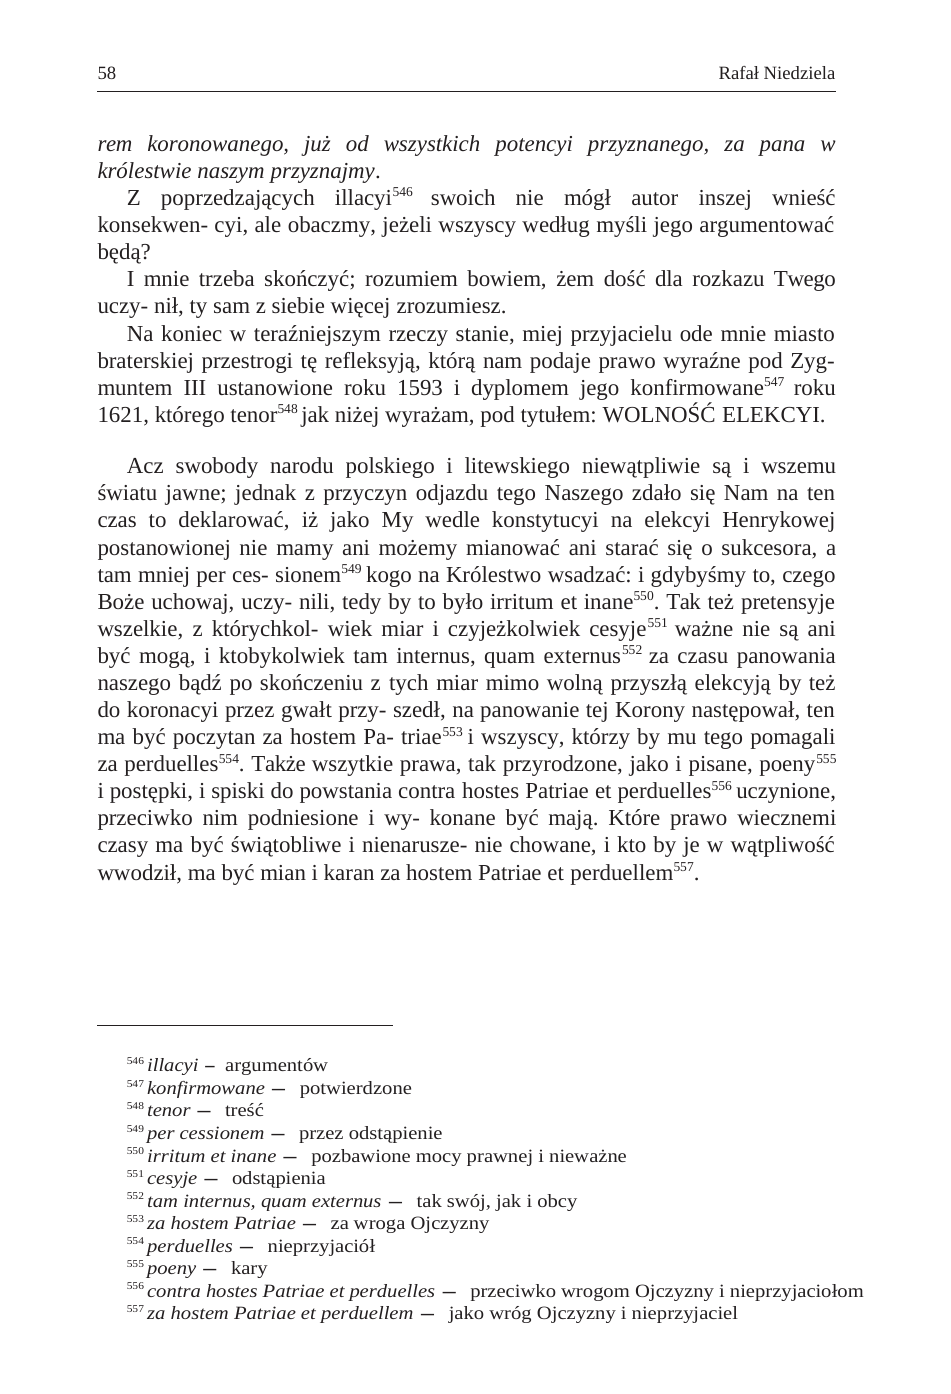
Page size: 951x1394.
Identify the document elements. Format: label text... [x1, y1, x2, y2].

text 556 contra hostes Patriae et perduelles - przeciwko wrogom Ojczyzny i nieprzyjaciołom [127, 1279, 914, 1301]
text Z poprzedzających illacyi546 swoich nie mógł autor inszej wnieść konsekwen- cyi, ale obaczmy, jeżeli wszyscy według myśli jego argumentować będą? [97, 184, 836, 264]
text Na koniec w teraźniejszym rzeczy stanie, miej przyjacielu ode mnie miasto braterskiej przestrogi tę refleksyją, którą nam podaje prawo wyraźne pod Zyg- muntem III ustanowione roku 1593 i dyplomem jego konfirmowane547 roku 1621, którego tenor548 jak niżej wyrażam, pod tytułem: WOLNOŚĆ ELEKCYI. [97, 320, 836, 427]
text 547 konfirmowane - potwierdzone [127, 1077, 914, 1098]
text 553 za hostem Patriae - za wroga Ojczyzny [127, 1212, 914, 1233]
text 551 cesyje - odstąpienia [127, 1167, 914, 1188]
text 557 za hostem Patriae et perduellem - jako wróg Ojczyzny i nieprzyjaciel [127, 1302, 914, 1323]
text 552 tam internus, quam externus - tak swój, jak i obcy [127, 1189, 914, 1211]
text rem koronowanego, już od wszystkich potencyi przyznanego, za pana w królestwie naszym przyznajmy. [97, 129, 836, 183]
text I mnie trzeba skończyć; rozumiem bowiem, żem dość dla rozkazu Twego uczy- nił, ty sam z siebie więcej zrozumiesz. [97, 265, 836, 319]
text 550 irritum et inane - pozbawione mocy prawnej i nieważne [127, 1144, 914, 1166]
text 548 tenor - treść [127, 1099, 914, 1121]
text 555 poeny - kary [127, 1257, 914, 1278]
text Acz swobody narodu polskiego i litewskiego niewątpliwie są i wszemu światu jawne; jednak z przyczyn odjazdu tego Naszego zdało się Nam na ten czas to deklarować, iż jako My wedle konstytucyi na elekcyi Henrykowej postanowionej nie mamy ani możemy mianować ani starać się o sukcesora, a tam mniej per ces- sionem549 kogo na Królestwo wsadzać: i gdybyśmy to, czego Boże uchowaj, uczy- nili, tedy by to było irritum et inane550. Tak też pretensyje wszelkie, z którychkol- wiek miar i czyjeżkolwiek cesyje551 ważne nie są ani być mogą, i ktobykolwiek tam internus, quam externus552 za czasu panowania naszego bądź po skończeniu z tych miar mimo wolną przyszłą elekcyją by też do koronacyi przez gwałt przy- szedł, na panowanie tej Korony następował, ten ma być poczytan za hostem Pa- triae553 i wszyscy, którzy by mu tego pomagali za perduelles554. Także wszytkie prawa, tak przyrodzone, jako i pisane, poeny555 i postępki, i spiski do powstania contra hostes Patriae et perduelles556 uczynione, przeciwko nim podniesione i wy- konane być mają. Które prawo wiecznemi czasy ma być świątobliwe i nienarusze- nie chowane, i kto by je w wątpliwość wwodził, ma być mian i karan za hostem Patriae et perduellem557. [97, 452, 836, 885]
text 546 illacyi - argumentów [127, 1054, 914, 1076]
text 554 perduelles - nieprzyjaciół [127, 1234, 914, 1256]
text 549 per cessionem - przez odstąpienie [127, 1122, 914, 1143]
